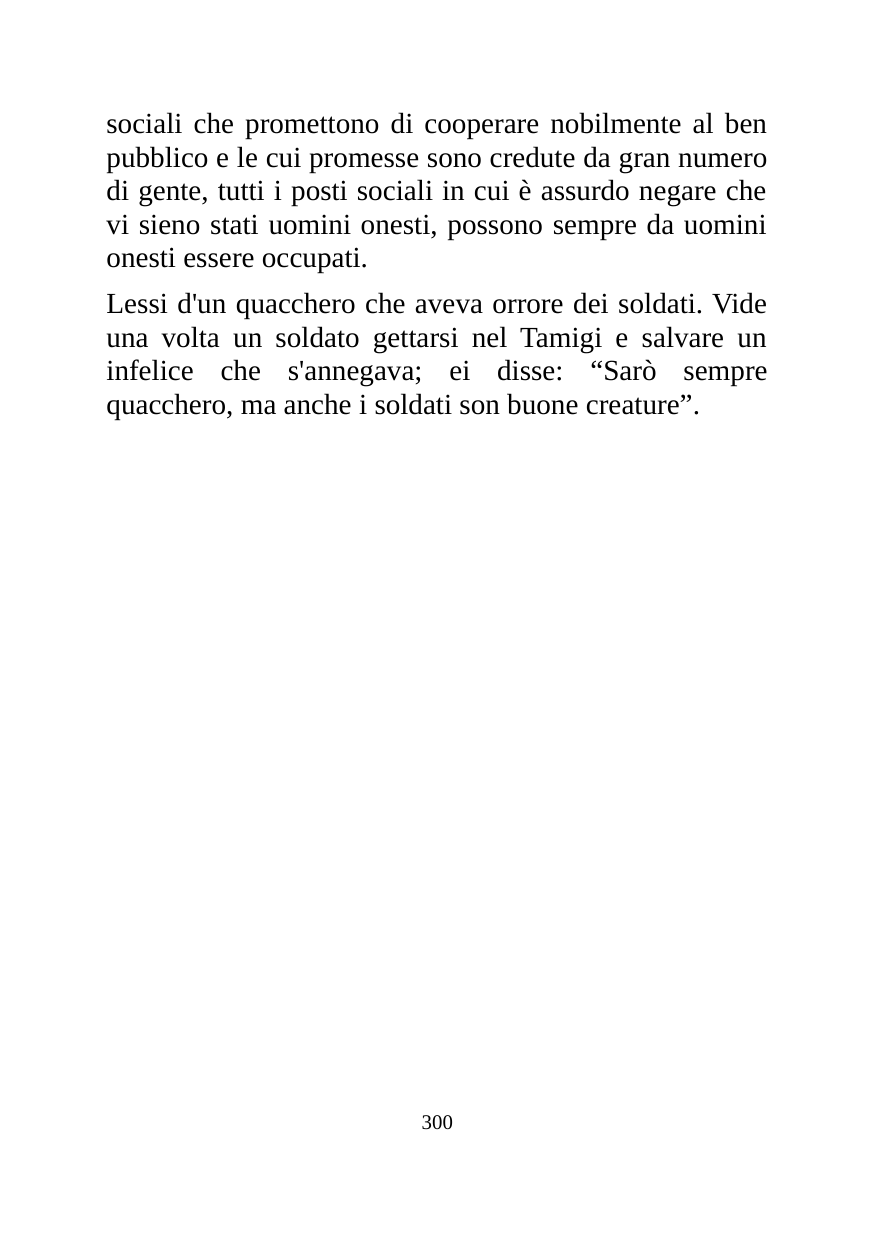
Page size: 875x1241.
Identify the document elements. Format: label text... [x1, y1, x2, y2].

text Lessi d'un quacchero che aveva orrore dei soldati. Vide una volta un soldato gettarsi nel Tamigi e salvare un infelice che s'annegava; ei disse: “Sarò sempre quacchero, ma anche i soldati son buone creature”. [106, 286, 768, 421]
text sociali che promettono di cooperare nobilmente al ben pubblico e le cui promesse sono credute da gran numero di gente, tutti i posti sociali in cui è assurdo negare che vi sieno stati uomini onesti, possono sempre da uomini onesti essere occupati. [106, 106, 768, 274]
